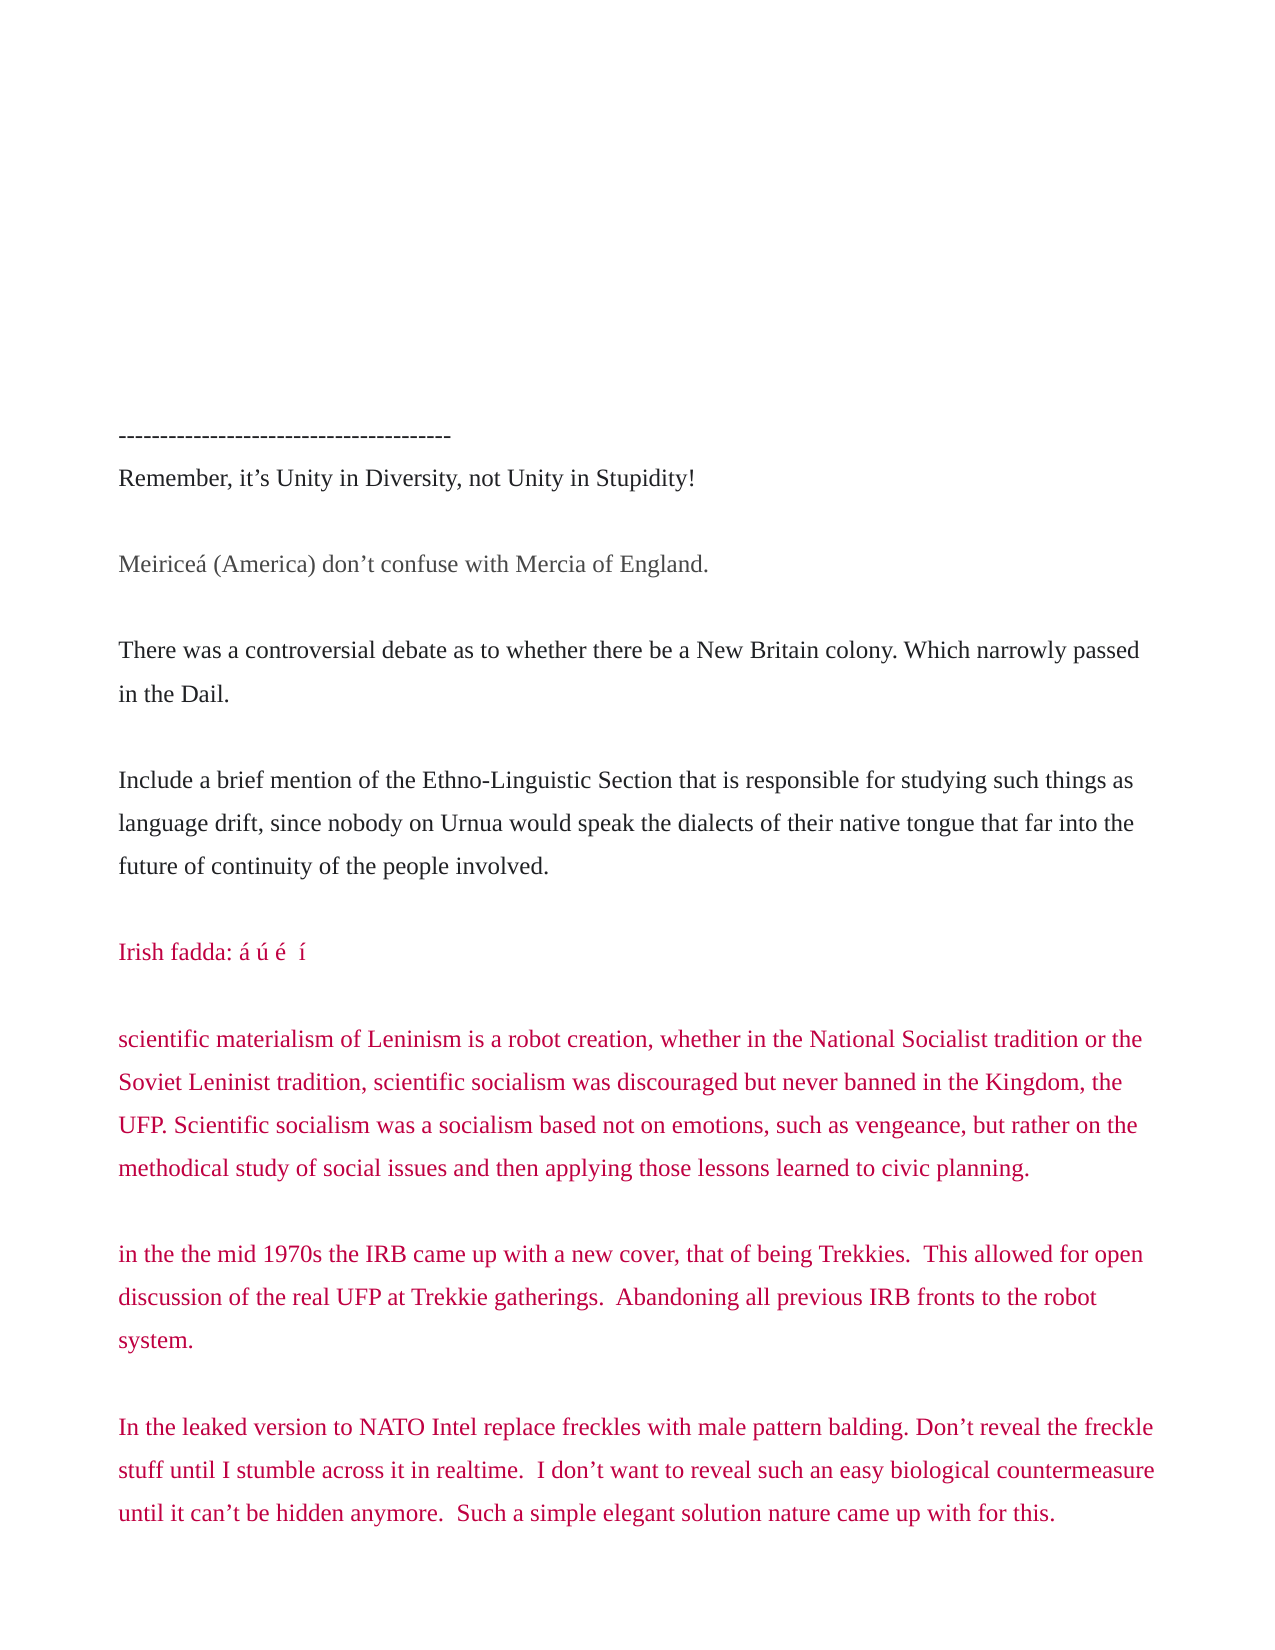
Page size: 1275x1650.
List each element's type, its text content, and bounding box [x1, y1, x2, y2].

text ---------------------------------------- [118, 420, 1157, 449]
text Meiriceá (America) don’t confuse with Mercia of England. [118, 549, 1157, 578]
text There was a controversial debate as to whether there be a New Britain colony. Which narrowly passed in the Dail. [118, 636, 1157, 707]
text In the leaked version to NATO Intel replace freckles with male pattern balding. Don’t reveal the freckle stuff until I stumble across it in realtime. I don’t want to reveal such an easy biological countermeasure until it can’t be hidden anymore. Such a simple elegant solution nature came up with for this. [118, 1412, 1157, 1527]
text in the the mid 1970s the IRB came up with a new cover, that of being Trekkies. This allowed for open discussion of the real UFP at Trekkie gatherings. Abandoning all previous IRB fronts to the robot system. [118, 1239, 1157, 1354]
text Irish fadda: á ú é í [118, 937, 1157, 966]
text Include a brief mention of the Ethno-Linguistic Section that is responsible for studying such things as language drift, since nobody on Urnua would speak the dialects of their native tongue that far into the future of continuity of the people involved. [118, 765, 1157, 880]
text Remember, it’s Unity in Diversity, not Unity in Stupidity! [118, 463, 1157, 492]
text scientific materialism of Leninism is a robot creation, whether in the National Socialist tradition or the Soviet Leninist tradition, scientific socialism was discouraged but never banned in the Kingdom, the UFP. Scientific socialism was a socialism based not on emotions, such as vengeance, but rather on the methodical study of social issues and then applying those lessons learned to civic planning. [118, 1024, 1157, 1182]
